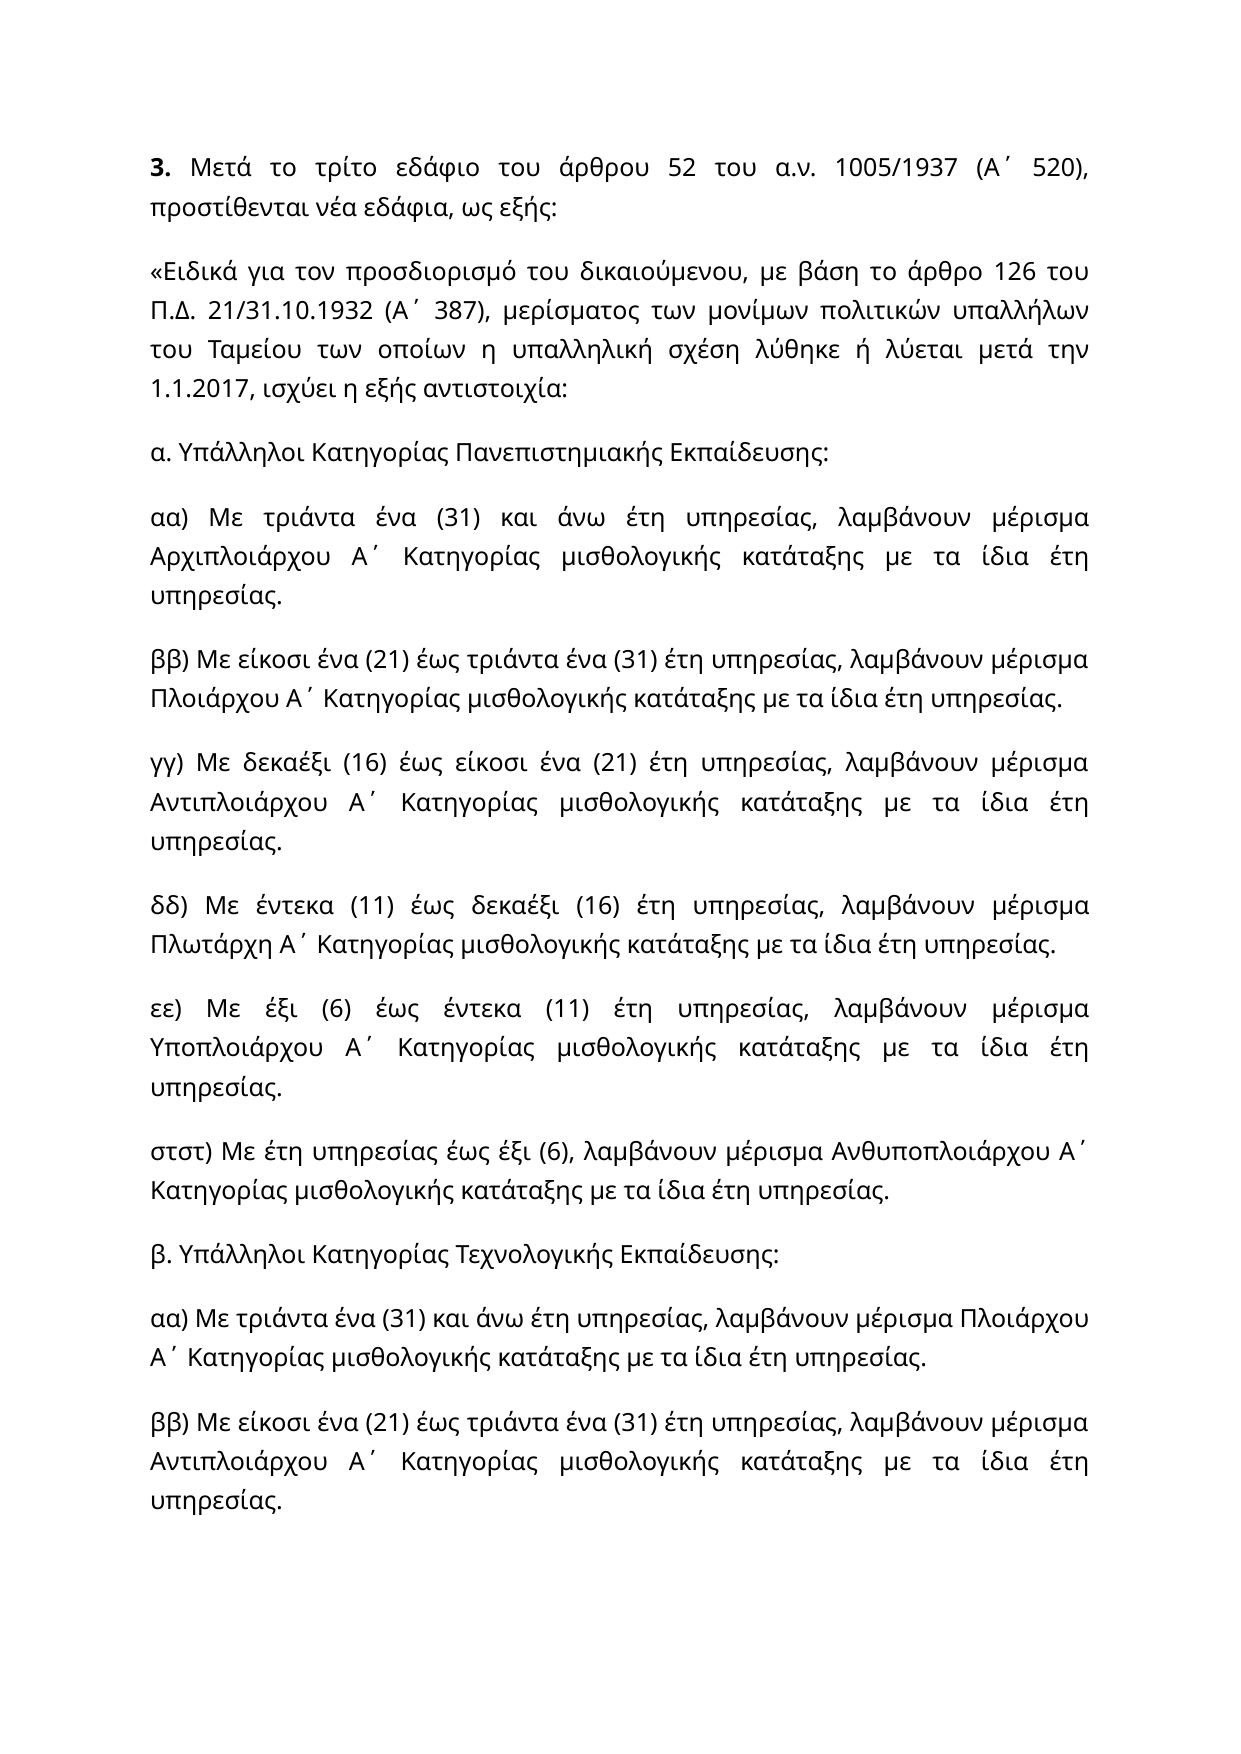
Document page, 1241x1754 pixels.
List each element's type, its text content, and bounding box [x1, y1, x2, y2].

text γγ) Με δεκαέξι (16) έως είκοσι ένα (21) έτη υπηρεσίας, λαμβάνουν μέρισμα Αντιπλοιάρχου Α΄ Κατηγορίας μισθολογικής κατάταξης με τα ίδια έτη υπηρεσίας. [150, 745, 1090, 857]
text αα) Με τριάντα ένα (31) και άνω έτη υπηρεσίας, λαμβάνουν μέρισμα Πλοιάρχου Α΄ Κατηγορίας μισθολογικής κατάταξης με τα ίδια έτη υπηρεσίας. [150, 1301, 1090, 1374]
text δδ) Με έντεκα (11) έως δεκαέξι (16) έτη υπηρεσίας, λαμβάνουν μέρισμα Πλωτάρχη Α΄ Κατηγορίας μισθολογικής κατάταξης με τα ίδια έτη υπηρεσίας. [150, 887, 1090, 961]
text β. Υπάλληλοι Κατηγορίας Τεχνολογικής Εκπαίδευσης: [150, 1237, 1090, 1271]
text «Ειδικά για τον προσδιορισμό του δικαιούμενου, με βάση το άρθρο 126 του Π.Δ. 21/31.10.1932 (Α΄ 387), μερίσματος των μονίμων πολιτικών υπαλλήλων του Ταμείου των οποίων η υπαλληλική σχέση λύθηκε ή λύεται μετά την 1.1.2017, ισχύει η εξής αντιστοιχία: [150, 253, 1090, 405]
text εε) Με έξι (6) έως έντεκα (11) έτη υπηρεσίας, λαμβάνουν μέρισμα Υποπλοιάρχου Α΄ Κατηγορίας μισθολογικής κατάταξης με τα ίδια έτη υπηρεσίας. [150, 991, 1090, 1103]
text ββ) Με είκοσι ένα (21) έως τριάντα ένα (31) έτη υπηρεσίας, λαμβάνουν μέρισμα Πλοιάρχου Α΄ Κατηγορίας μισθολογικής κατάταξης με τα ίδια έτη υπηρεσίας. [150, 642, 1090, 715]
text ββ) Με είκοσι ένα (21) έως τριάντα ένα (31) έτη υπηρεσίας, λαμβάνουν μέρισμα Αντιπλοιάρχου Α΄ Κατηγορίας μισθολογικής κατάταξης με τα ίδια έτη υπηρεσίας. [150, 1404, 1090, 1517]
text αα) Με τριάντα ένα (31) και άνω έτη υπηρεσίας, λαμβάνουν μέρισμα Αρχιπλοιάρχου Α΄ Κατηγορίας μισθολογικής κατάταξης με τα ίδια έτη υπηρεσίας. [150, 499, 1090, 612]
text α. Υπάλληλοι Κατηγορίας Πανεπιστημιακής Εκπαίδευσης: [150, 435, 1090, 469]
text 3. Μετά το τρίτο εδάφιο του άρθρου 52 του α.ν. 1005/1937 (Α΄ 520), προστίθενται νέα εδάφια, ως εξής: [150, 150, 1090, 223]
text στστ) Με έτη υπηρεσίας έως έξι (6), λαμβάνουν μέρισμα Ανθυποπλοιάρχου Α΄ Κατηγορίας μισθολογικής κατάταξης με τα ίδια έτη υπηρεσίας. [150, 1133, 1090, 1207]
